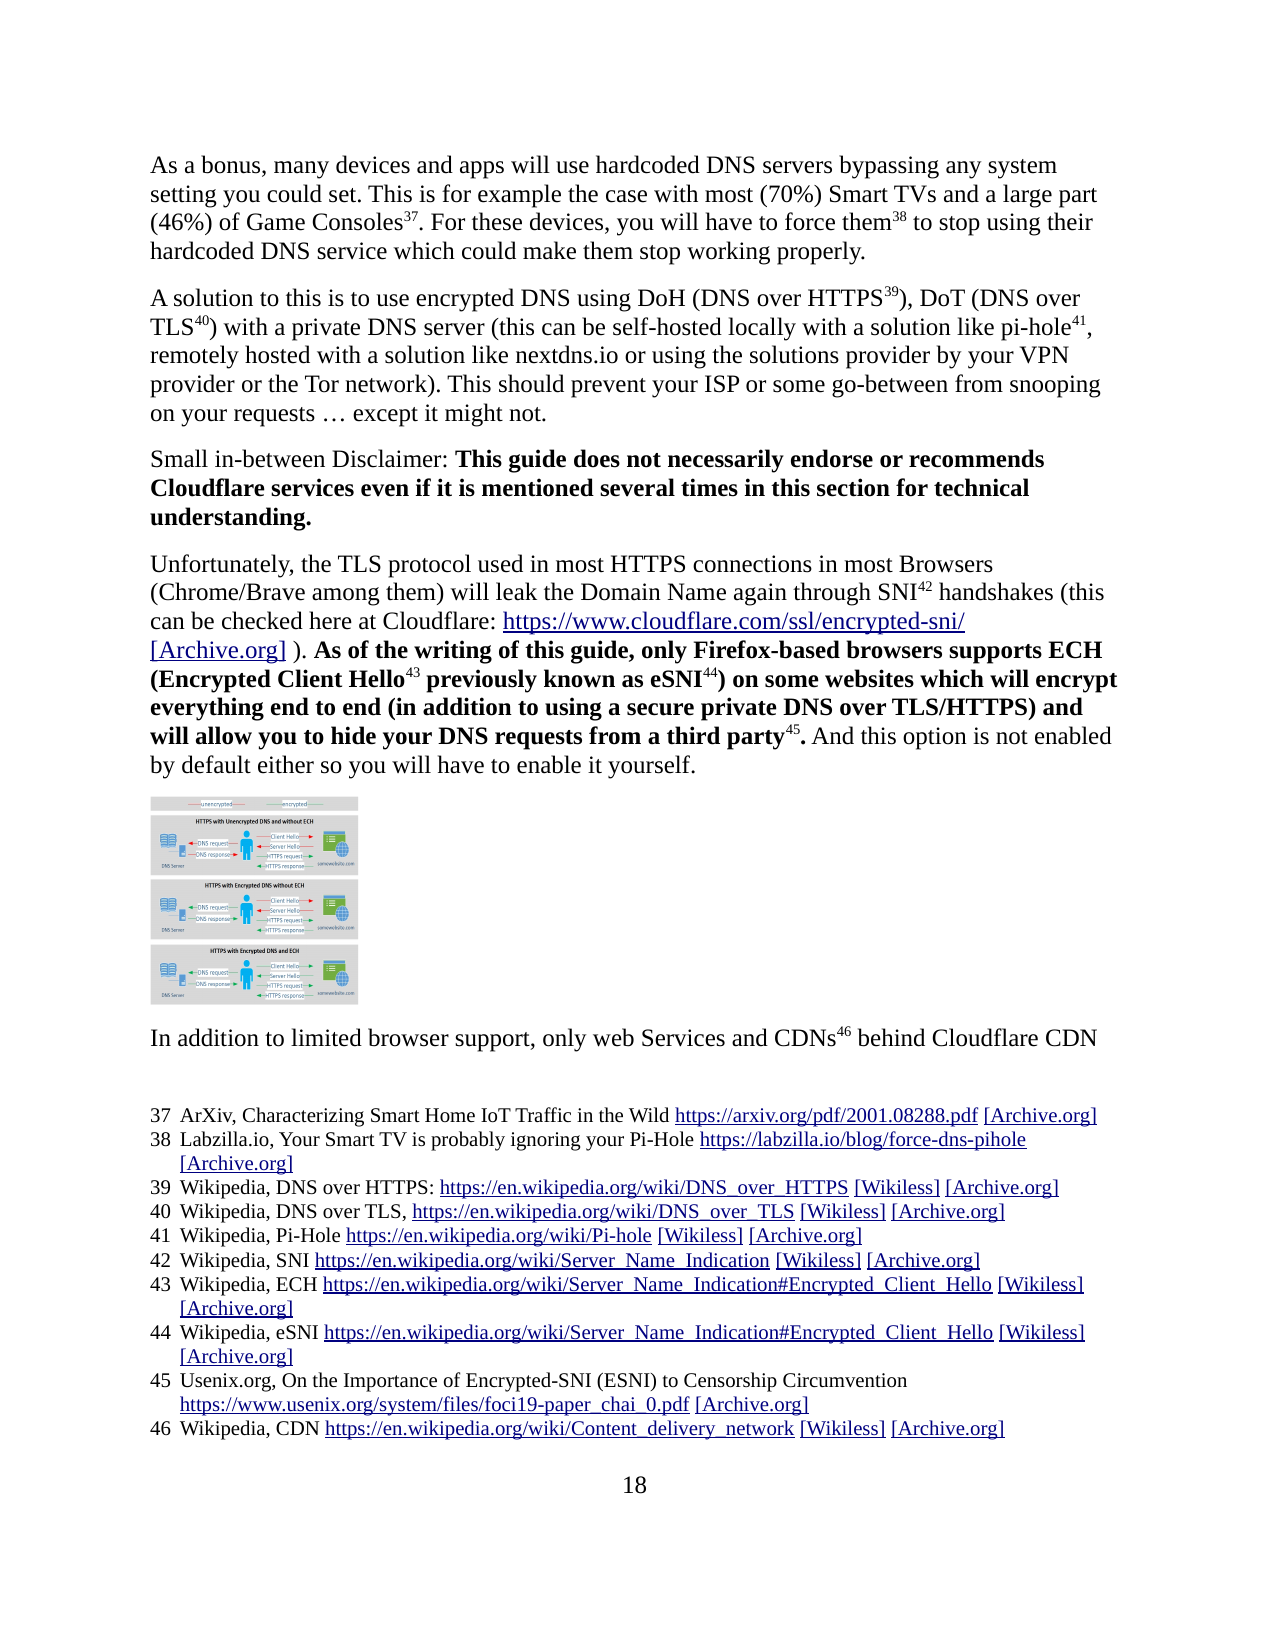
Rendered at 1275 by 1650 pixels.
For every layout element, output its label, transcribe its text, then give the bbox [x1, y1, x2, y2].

text Unfortunately, the TLS protocol used in most HTTPS connections in most Browsers (Chrome/Brave among them) will leak the Domain Name again through SNI handshakes (this can be checked here at Cloudflare: https://www.cloudflare.com/ssl/encrypted-sni/ [Archive.org] ). As of the writing of this guide, only Firefox-based browsers supports ECH (Encrypted Client Hello previously known as eSNI) on some websites which will encrypt everything end to end (in addition to using a secure private DNS over TLS/HTTPS) and will allow you to hide your DNS requests from a third party. And this option is not enabled by default either so you will have to enable it yourself. [150, 549, 1125, 779]
text Wikipedia, eSNI https://en.wikipedia.org/wiki/Server_Name_Indication#Encrypted_Client_Hello [Wikiless] [Archive.org] [150, 1320, 1125, 1368]
text A solution to this is to use encrypted DNS using DoH (DNS over HTTPS), DoT (DNS over TLS) with a private DNS server (this can be self-hosted locally with a solution like pi-hole, remotely hosted with a solution like nextdns.io or using the solutions provider by your VPN provider or the Tor network). This should prevent your ISP or some go-between from snooping on your requests … except it might not. [150, 283, 1125, 427]
text Wikipedia, CDN https://en.wikipedia.org/wiki/Content_delivery_network [Wikiless] [Archive.org] [150, 1416, 1125, 1440]
text ArXiv, Characterizing Smart Home IoT Traffic in the Wild https://arxiv.org/pdf/2001.08288.pdf [Archive.org] [150, 1103, 1125, 1127]
text Wikipedia, SNI https://en.wikipedia.org/wiki/Server_Name_Indication [Wikiless] [Archive.org] [150, 1247, 1125, 1272]
text Wikipedia, ECH https://en.wikipedia.org/wiki/Server_Name_Indication#Encrypted_Client_Hello [Wikiless] [Archive.org] [150, 1272, 1125, 1320]
picture [150, 796, 359, 1005]
text Wikipedia, Pi-Hole https://en.wikipedia.org/wiki/Pi-hole [Wikiless] [Archive.org] [150, 1223, 1125, 1247]
text In addition to limited browser support, only web Services and CDNs behind Cloudflare CDN [150, 1023, 1125, 1052]
text Labzilla.io, Your Smart TV is probably ignoring your Pi-Hole https://labzilla.io/blog/force-dns-pihole [Archive.org] [150, 1127, 1125, 1175]
text Wikipedia, DNS over HTTPS: https://en.wikipedia.org/wiki/DNS_over_HTTPS [Wikiless] [Archive.org] [150, 1175, 1125, 1199]
text As a bonus, many devices and apps will use hardcoded DNS servers bypassing any system setting you could set. This is for example the case with most (70%) Smart TVs and a large part (46%) of Game Consoles. For these devices, you will have to force them to stop using their hardcoded DNS service which could make them stop working properly. [150, 150, 1125, 265]
text Wikipedia, DNS over TLS, https://en.wikipedia.org/wiki/DNS_over_TLS [Wikiless] [Archive.org] [150, 1199, 1125, 1223]
text Small in-between Disclaimer: This guide does not necessarily endorse or recommends Cloudflare services even if it is mentioned several times in this section for technical understanding. [150, 444, 1125, 531]
text Usenix.org, On the Importance of Encrypted-SNI (ESNI) to Censorship Circumvention https://www.usenix.org/system/files/foci19-paper_chai_0.pdf [Archive.org] [150, 1368, 1125, 1416]
